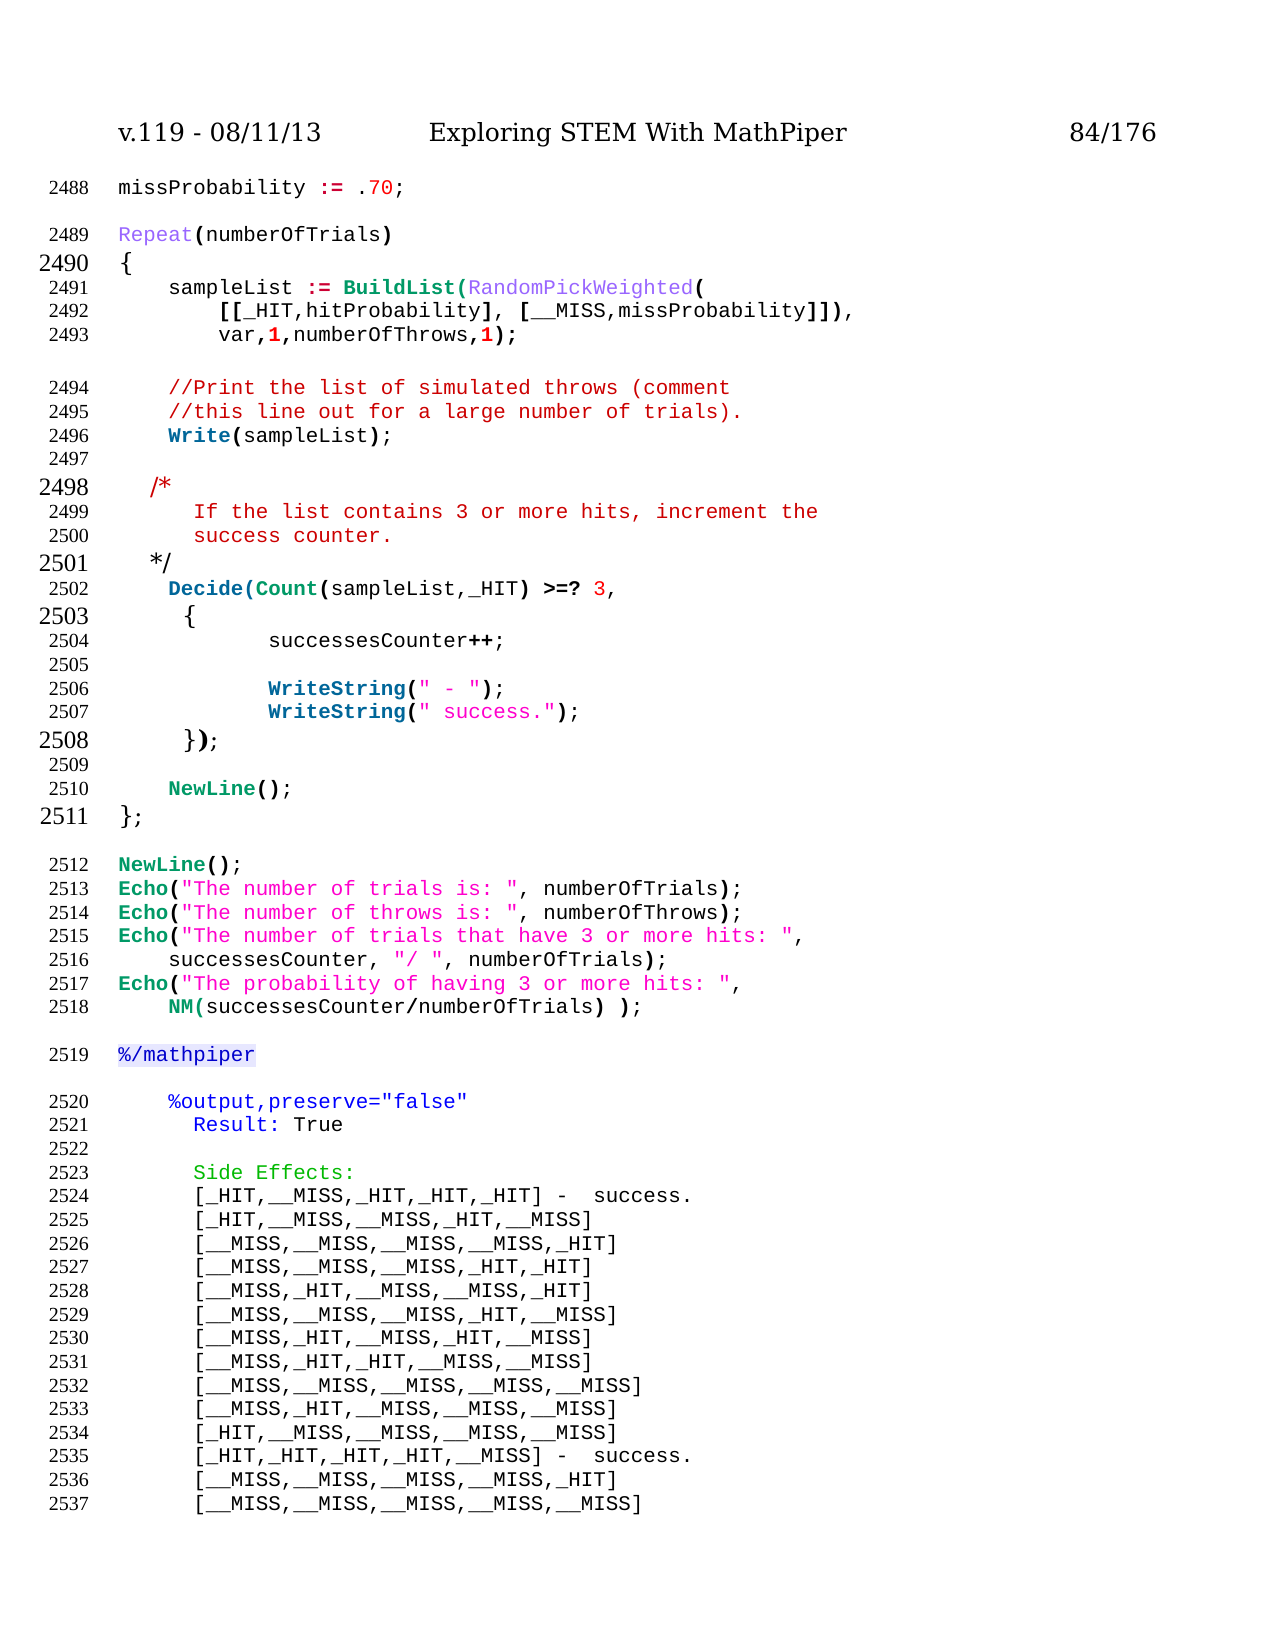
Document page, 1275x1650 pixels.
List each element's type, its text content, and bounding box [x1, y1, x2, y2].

text Decide(Count(sampleList,_HIT) >=? 3, [118, 577, 1157, 601]
text missProbability := .70; [118, 177, 1157, 200]
text Echo("The probability of having 3 or more hits: ", [118, 973, 1157, 996]
text %output,preserve="false" [118, 1091, 1157, 1114]
text Echo("The number of trials is: ", numberOfTrials); [118, 878, 1157, 902]
text { [118, 248, 1157, 277]
text //Print the list of simulated throws (comment [118, 377, 1157, 401]
text successesCounter, "/ ", numberOfTrials); [118, 949, 1157, 973]
text Repeat(numberOfTrials) [118, 224, 1157, 248]
text [_HIT,__MISS,__MISS,__MISS,__MISS] [118, 1422, 1157, 1446]
text Echo("The number of throws is: ", numberOfThrows); [118, 902, 1157, 925]
text NM(successesCounter/numberOfTrials) ); [118, 996, 1157, 1020]
text { [118, 601, 1157, 630]
text [_HIT,__MISS,_HIT,_HIT,_HIT] - success. [118, 1185, 1157, 1209]
text [__MISS,__MISS,__MISS,__MISS,_HIT] [118, 1469, 1157, 1493]
text }; [118, 802, 1157, 831]
text sampleList := BuildList(RandomPickWeighted( [118, 277, 1157, 301]
text [__MISS,__MISS,__MISS,__MISS,__MISS] [118, 1493, 1157, 1516]
text [__MISS,_HIT,__MISS,_HIT,__MISS] [118, 1327, 1157, 1351]
text [_HIT,__MISS,__MISS,_HIT,__MISS] [118, 1209, 1157, 1233]
text NewLine(); [118, 854, 1157, 878]
text WriteString(" success."); [118, 701, 1157, 725]
text Side Effects: [118, 1162, 1157, 1185]
text WriteString(" - "); [118, 678, 1157, 701]
text [__MISS,__MISS,__MISS,__MISS,__MISS] [118, 1374, 1157, 1398]
text If the list contains 3 or more hits, increment the [118, 501, 1157, 525]
text %/mathpiper [118, 1043, 1157, 1067]
text [__MISS,_HIT,_HIT,__MISS,__MISS] [118, 1351, 1157, 1374]
text */ [118, 548, 1157, 577]
text [__MISS,__MISS,__MISS,__MISS,_HIT] [118, 1233, 1157, 1256]
text /* [118, 472, 1157, 501]
text [__MISS,__MISS,__MISS,_HIT,__MISS] [118, 1304, 1157, 1327]
text successesCounter++; [118, 630, 1157, 654]
text var,1,numberOfThrows,1); [118, 324, 1157, 348]
text Echo("The number of trials that have 3 or more hits: ", [118, 925, 1157, 949]
text success counter. [118, 525, 1157, 548]
text [__MISS,__MISS,__MISS,_HIT,_HIT] [118, 1256, 1157, 1280]
text //this line out for a large number of trials). [118, 401, 1157, 424]
text [[_HIT,hitProbability], [__MISS,missProbability]]), [118, 301, 1157, 324]
text Result: True [118, 1114, 1157, 1138]
text Write(sampleList); [118, 424, 1157, 448]
text [__MISS,_HIT,__MISS,__MISS,__MISS] [118, 1398, 1157, 1422]
text NewLine(); [118, 778, 1157, 802]
text [_HIT,_HIT,_HIT,_HIT,__MISS] - success. [118, 1446, 1157, 1469]
text }); [118, 725, 1157, 754]
text [__MISS,_HIT,__MISS,__MISS,_HIT] [118, 1280, 1157, 1304]
